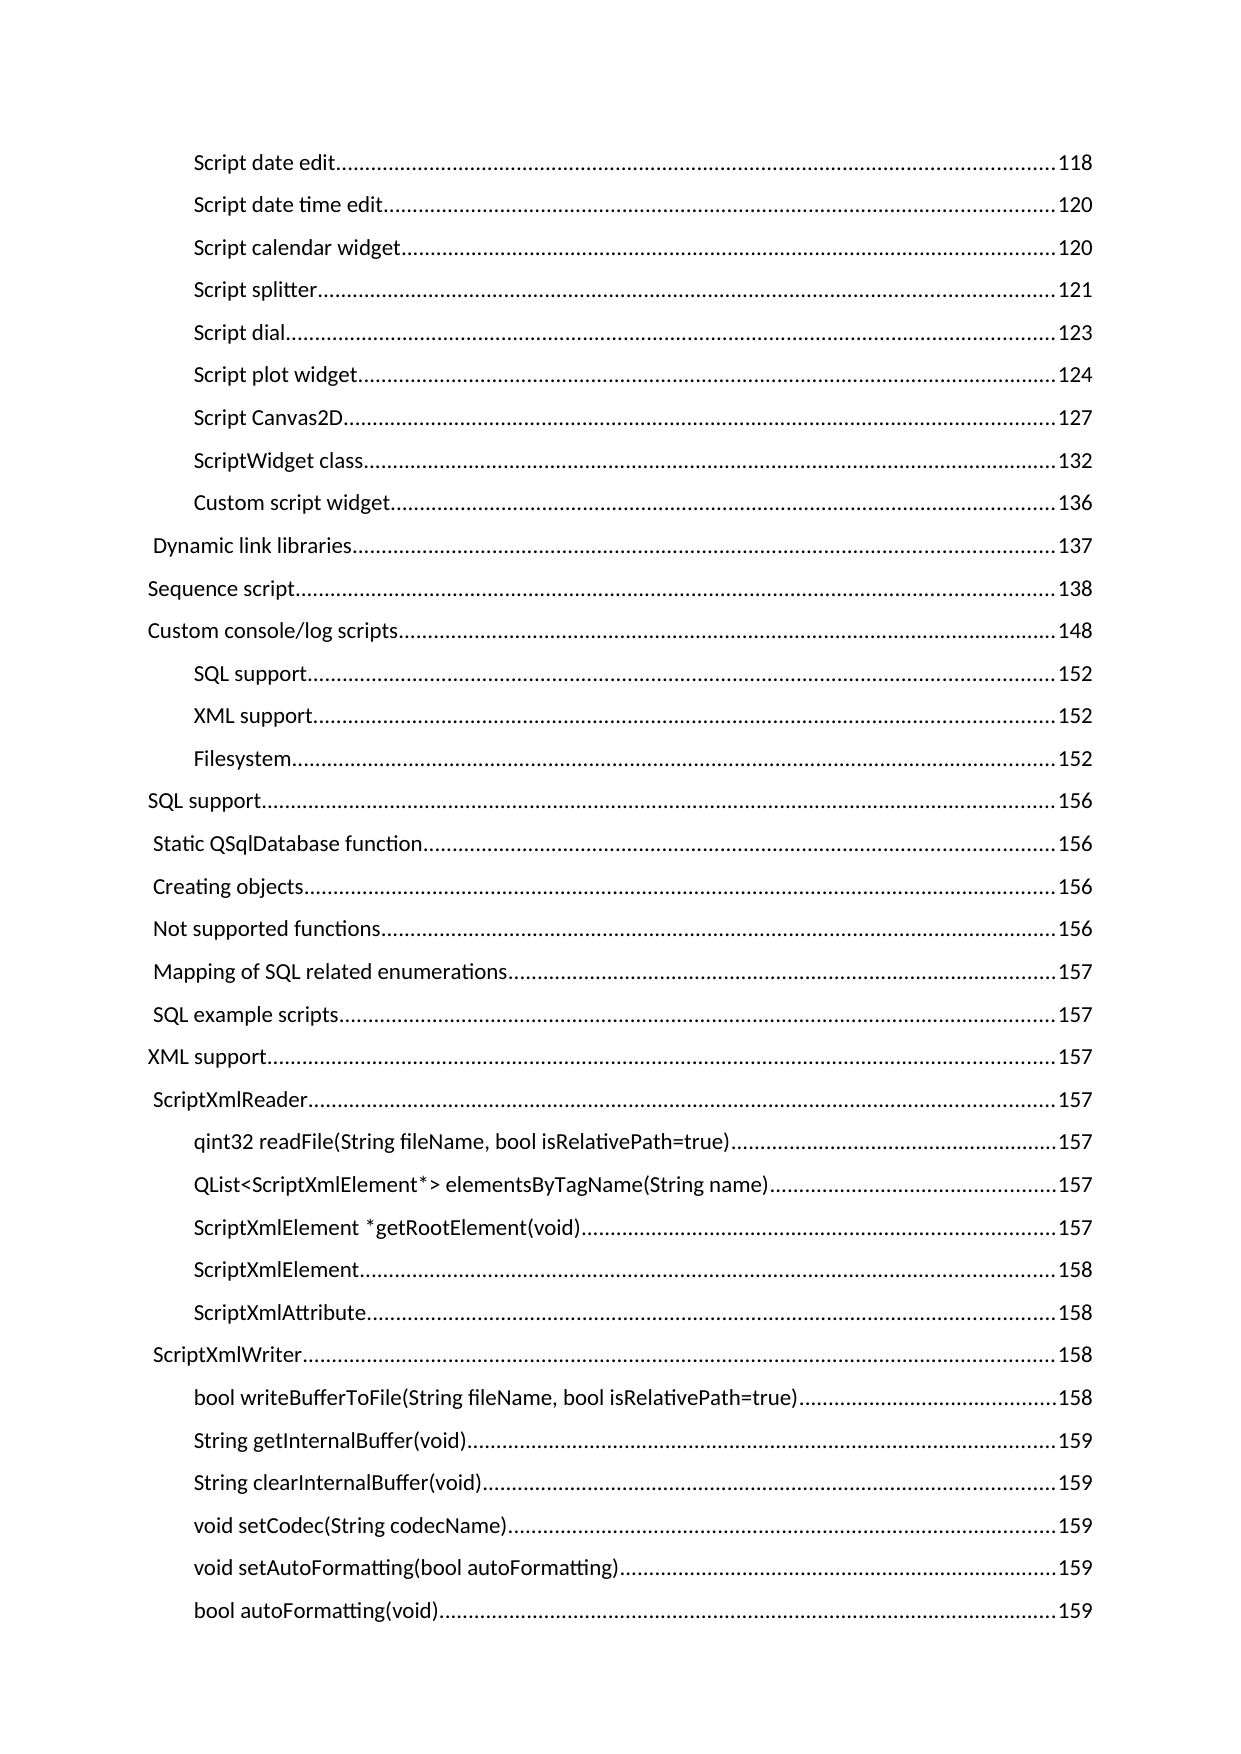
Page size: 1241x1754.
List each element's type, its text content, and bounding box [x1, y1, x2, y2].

text Filesystem 152 [193, 744, 1093, 772]
text Dynamic link libraries 137 [153, 531, 1093, 559]
text Script date time edit 120 [193, 190, 1093, 218]
text qint32 readFile(String fileName, bool isRelativePath=true) 157 [193, 1127, 1093, 1156]
text Creating objects 156 [153, 872, 1093, 900]
text void setAutoFormatting(bool autoFormatting) 159 [193, 1553, 1093, 1582]
text ScriptXmlWriter 158 [153, 1341, 1093, 1368]
text Custom script widget 136 [193, 488, 1093, 516]
text Script plot widget 124 [193, 361, 1093, 389]
text Script date edit 118 [193, 148, 1093, 176]
text SQL support 156 [148, 787, 1093, 815]
text void setCodec(String codecName) 159 [193, 1511, 1093, 1539]
text Mapping of SQL related enumerations 157 [153, 957, 1093, 985]
text ScriptXmlElement 158 [193, 1255, 1093, 1283]
text Script dial 123 [193, 318, 1093, 346]
text ScriptXmlAttribute 158 [193, 1298, 1093, 1326]
text ScriptXmlElement *getRootElement(void) 157 [193, 1213, 1093, 1241]
text XML support 152 [193, 701, 1093, 729]
text ScriptWidget class 132 [193, 446, 1093, 474]
text Not supported functions 156 [153, 914, 1093, 942]
text SQL example scripts 157 [153, 1000, 1093, 1028]
text bool writeBufferToFile(String fileName, bool isRelativePath=true) 158 [193, 1383, 1093, 1411]
text String clearInternalBuffer(void) 159 [193, 1468, 1093, 1496]
text Static QSqlDatabase function 156 [153, 829, 1093, 857]
text SQL support 152 [193, 659, 1093, 687]
text Script calendar widget 120 [193, 233, 1093, 261]
text bool autoFormatting(void) 159 [193, 1596, 1093, 1624]
text XML support 157 [148, 1042, 1093, 1070]
text Script Canvas2D 127 [193, 403, 1093, 431]
text Script splitter 121 [193, 275, 1093, 303]
text QList<ScriptXmlElement*> elementsByTagName(String name) 157 [193, 1170, 1093, 1198]
text Custom console/log scripts 148 [148, 616, 1093, 644]
text String getInternalBuffer(void) 159 [193, 1426, 1093, 1454]
text ScriptXmlReader 157 [153, 1085, 1093, 1113]
text Sequence script 138 [148, 574, 1093, 602]
